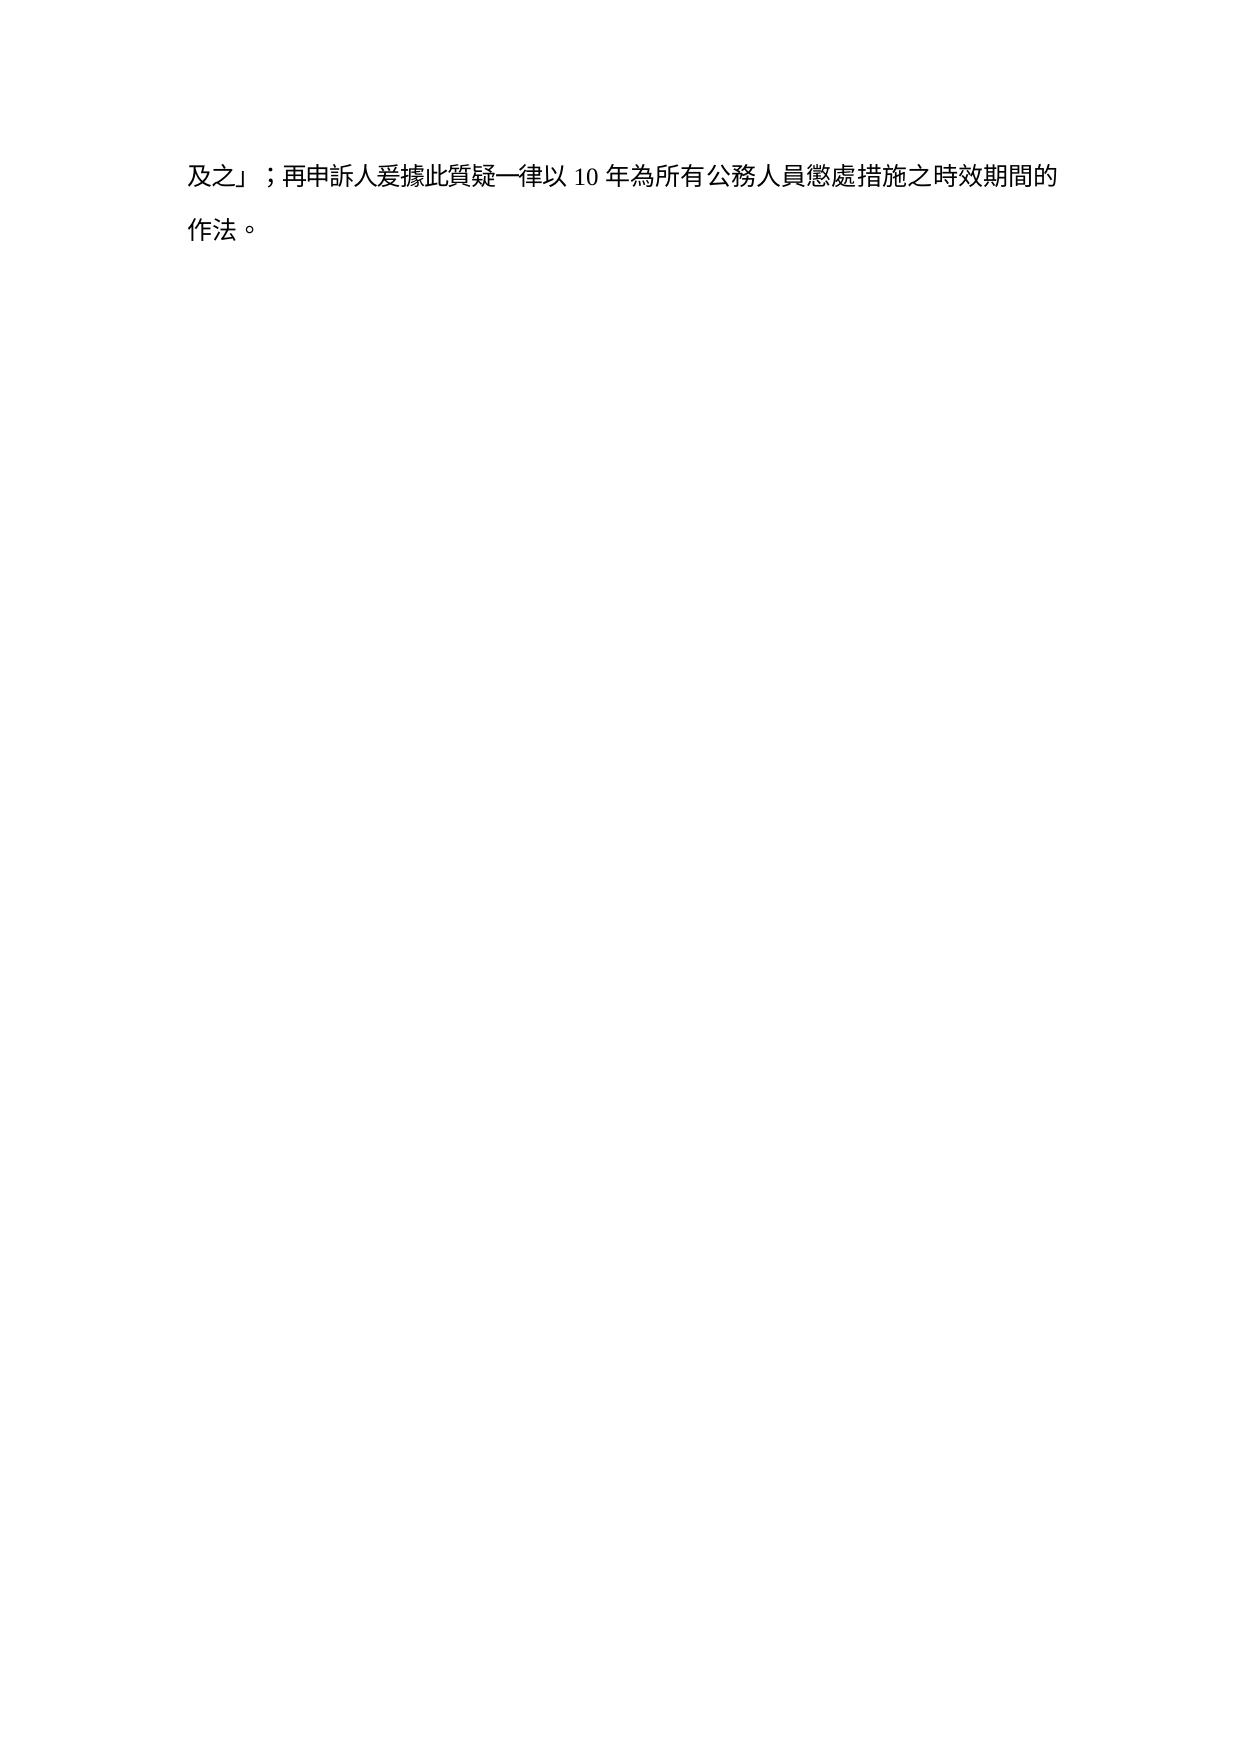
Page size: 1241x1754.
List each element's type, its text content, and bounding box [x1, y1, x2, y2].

text 及之」；再申訴人爰據此質疑一律以 10 年為所有公務人員懲處措施之時效期間的作法。 [187, 158, 1059, 247]
